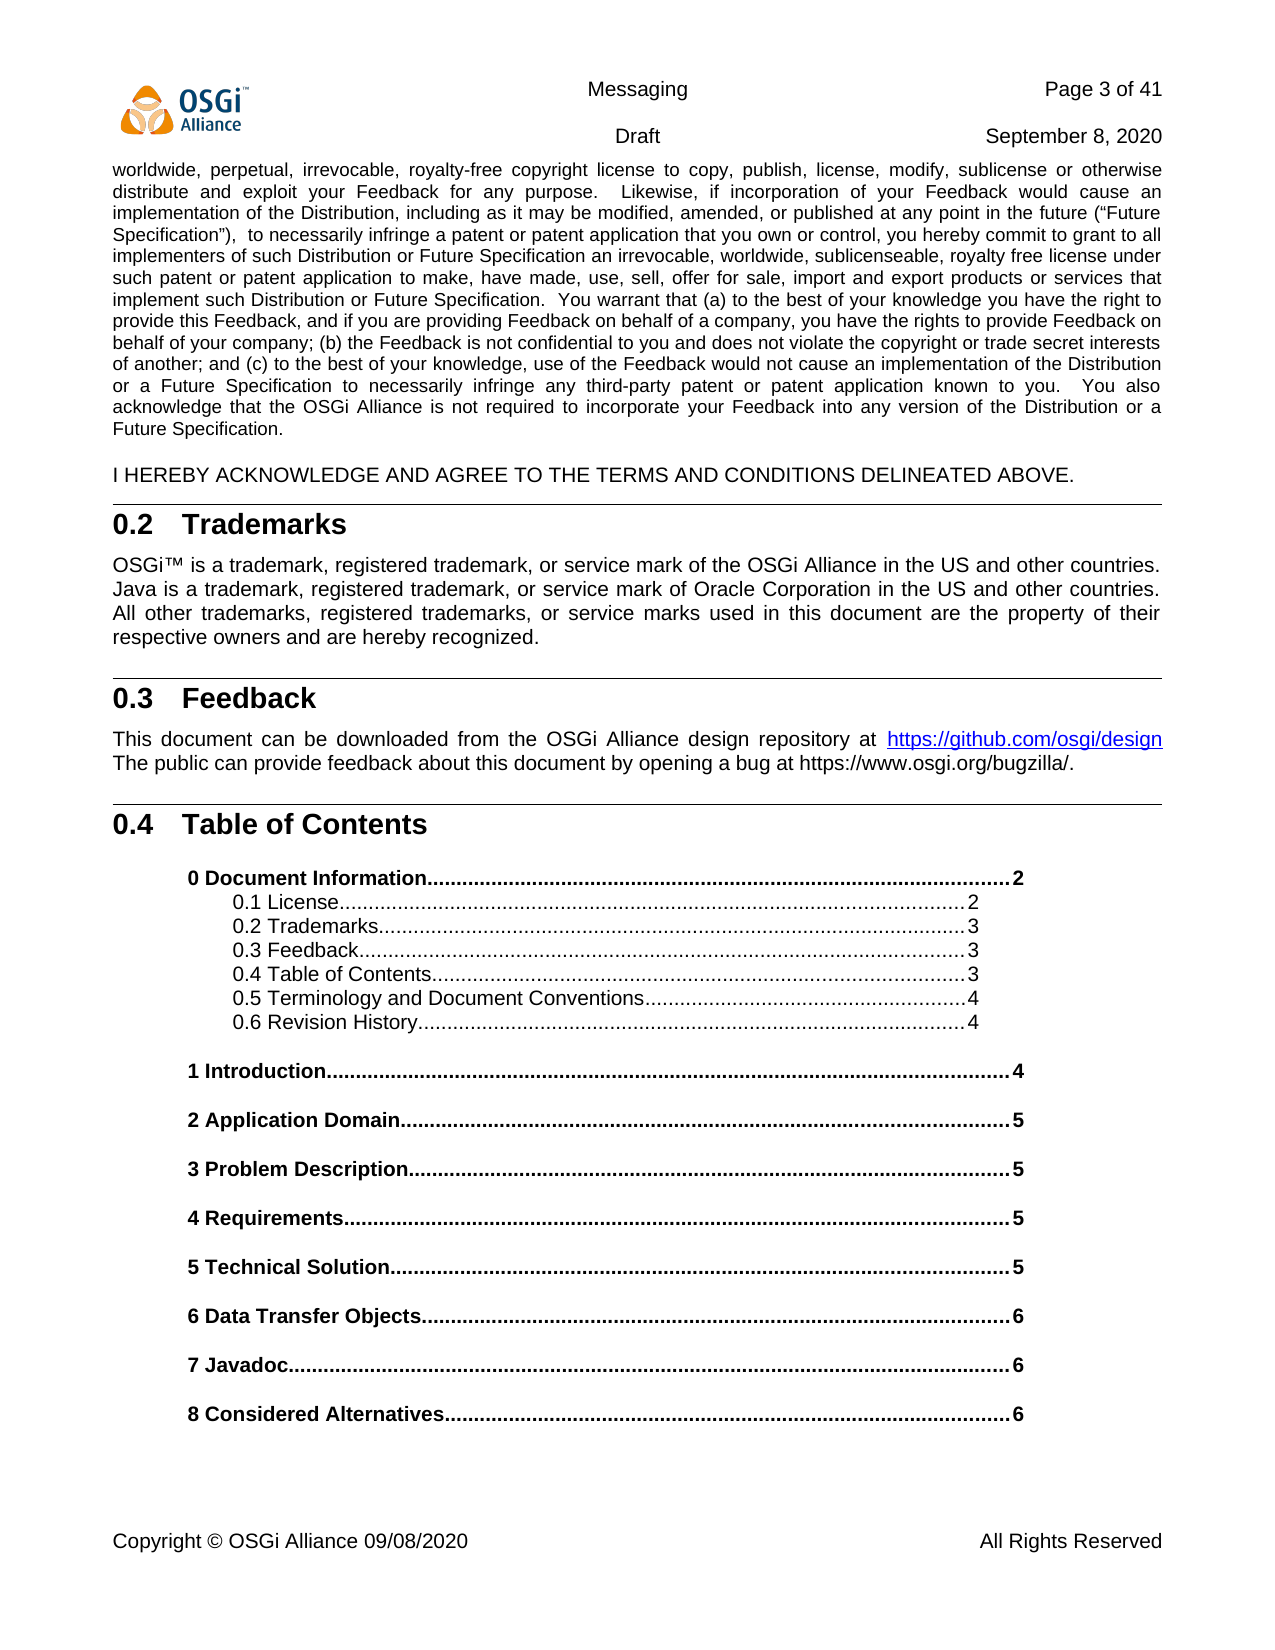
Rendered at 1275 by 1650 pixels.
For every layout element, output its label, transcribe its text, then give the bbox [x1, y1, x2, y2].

text 0.2 Trademarks 3 [232, 914, 1162, 938]
text 8 Considered Alternatives 6 [187, 1401, 1162, 1425]
text 0.6 Revision History 4 [232, 1010, 1162, 1034]
text 0.4 Table of Contents 3 [232, 962, 1162, 986]
picture [113, 78, 257, 142]
text 0.3 Feedback 3 [232, 938, 1162, 962]
text 7 Javadoc 6 [187, 1352, 1162, 1376]
text 1 Introduction 4 [187, 1059, 1162, 1083]
text 4 Requirements 5 [187, 1206, 1162, 1229]
text 0 Document Information 2 [187, 866, 1162, 890]
text worldwide, perpetual, irrevocable, royalty-free copyright license to copy, publish, license, modify, sublicense or otherwise distribute and exploit your Feedback for any purpose. Likewise, if incorporation of your Feedback would cause an implementation of the Distribution, including as it may be modified, amended, or published at any point in the future (“Future Specification”), to necessarily infringe a patent or patent application that you own or control, you hereby commit to grant to all implementers of such Distribution or Future Specification an irrevocable, worldwide, sublicenseable, royalty free license under such patent or patent application to make, have made, use, sell, offer for sale, import and export products or services that implement such Distribution or Future Specification. You warrant that (a) to the best of your knowledge you have the right to provide this Feedback, and if you are providing Feedback on behalf of a company, you have the rights to provide Feedback on behalf of your company; (b) the Feedback is not confidential to you and does not violate the copyright or trade secret interests of another; and (c) to the best of your knowledge, use of the Feedback would not cause an implementation of the Distribution or a Future Specification to necessarily infringe any third-party patent or patent application known to you. You also acknowledge that the OSGi Alliance is not required to incorporate your Feedback into any version of the Distribution or a Future Specification. [112, 159, 1162, 439]
text 6 Data Transfer Objects 6 [187, 1303, 1162, 1327]
text 0.1 License 2 [232, 890, 1162, 914]
text I HEREBY ACKNOWLEDGE AND AGREE TO THE TERMS AND CONDITIONS DELINEATED ABOVE. [112, 463, 1162, 487]
text OSGi™ is a trademark, registered trademark, or service mark of the OSGi Alliance in the US and other countries. Java is a trademark, registered trademark, or service mark of Oracle Corporation in the US and other countries. All other trademarks, registered trademarks, or service marks used in this document are the property of their respective owners and are hereby recognized. [112, 553, 1162, 649]
subtitle Feedback [112, 679, 1162, 715]
subtitle Table of Contents [112, 805, 1162, 841]
text 0.5 Terminology and Document Conventions 4 [232, 986, 1162, 1010]
text 2 Application Domain 5 [187, 1108, 1162, 1132]
text 3 Problem Description 5 [187, 1157, 1162, 1181]
text 5 Technical Solution 5 [187, 1254, 1162, 1278]
text This document can be downloaded from the OSGi Alliance design repository at https://github.com/osgi/design The public can provide feedback about this document by opening a bug at https://www.osgi.org/bugzilla/. [112, 727, 1162, 775]
subtitle Trademarks [112, 505, 1162, 541]
